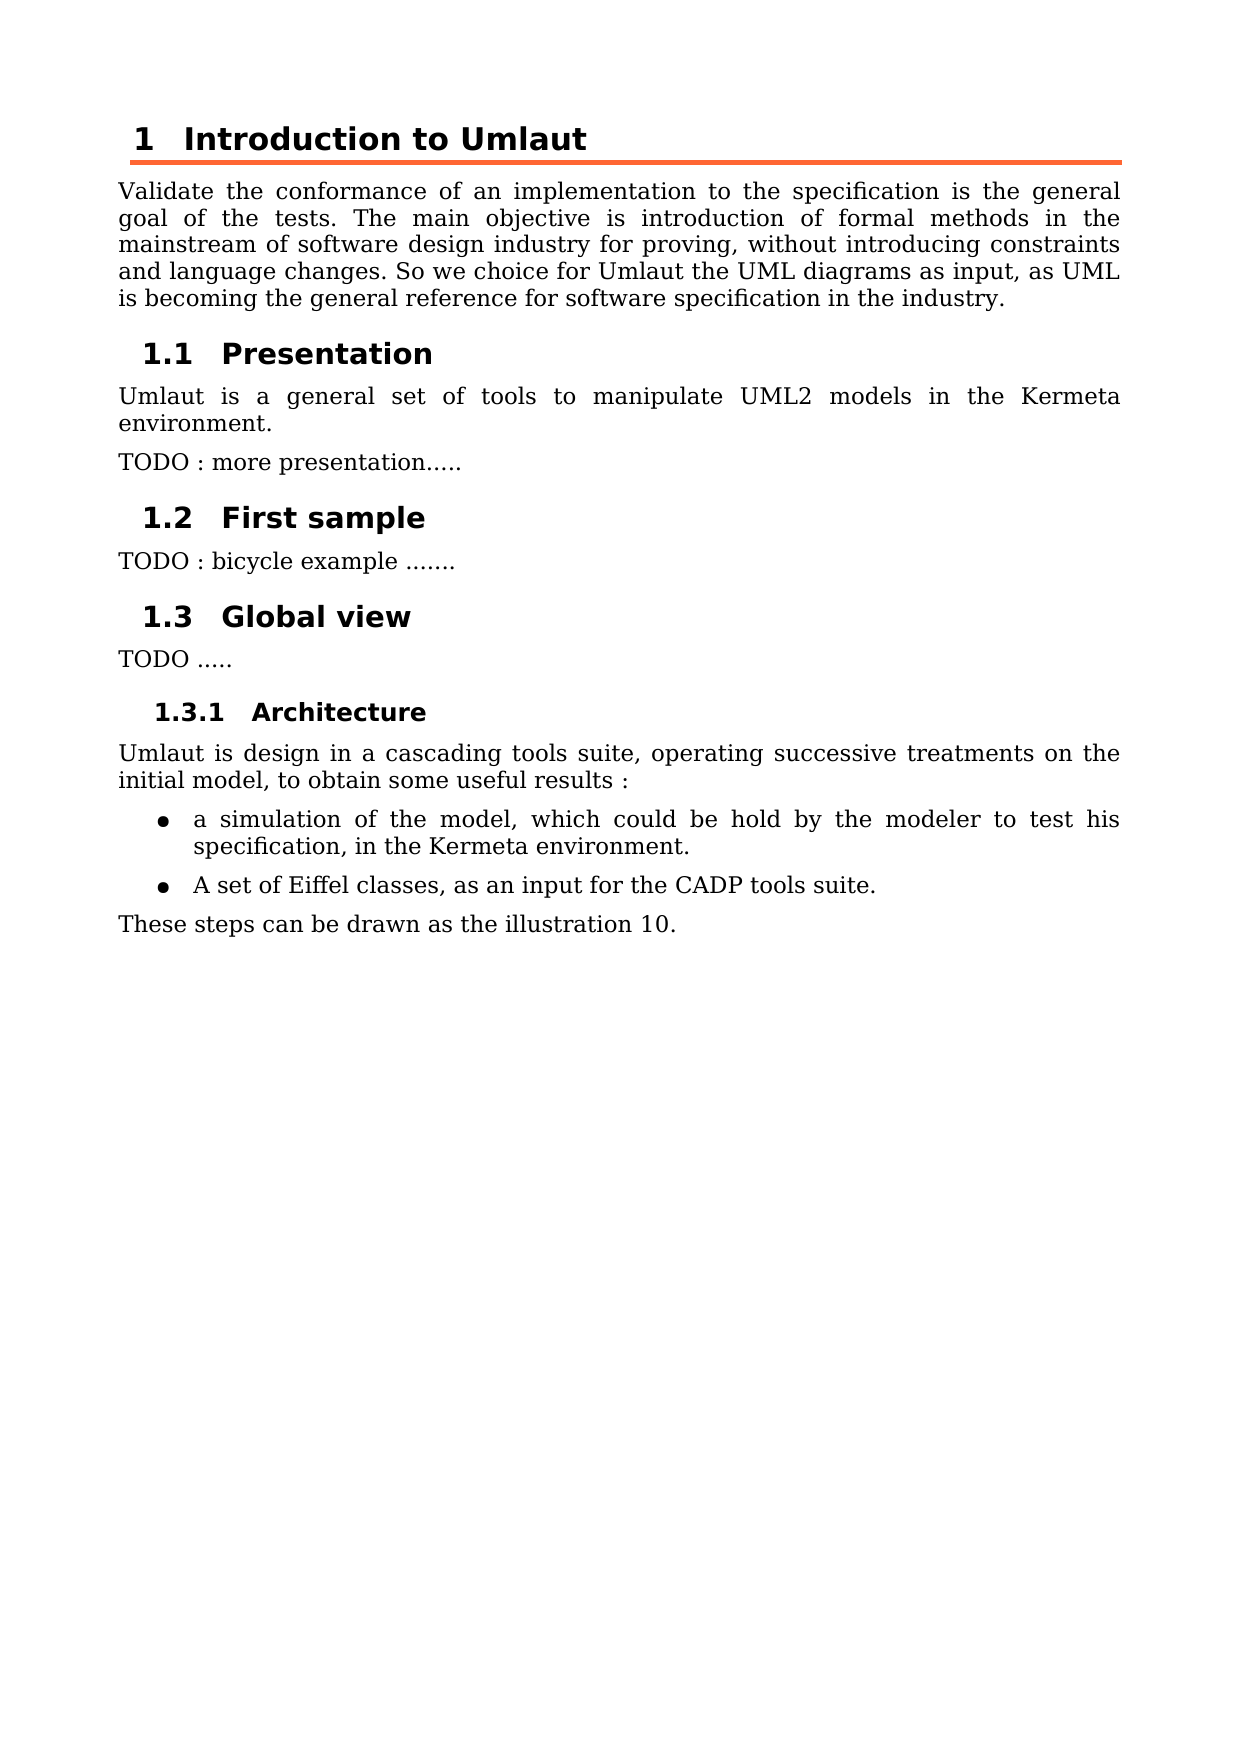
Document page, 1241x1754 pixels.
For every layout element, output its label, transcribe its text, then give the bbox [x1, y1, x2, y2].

text Validate the conformance of an implementation to the specification is the general goal of the tests. The main objective is introduction of formal methods in the mainstream of software design industry for proving, without introducing constraints and language changes. So we choice for Umlaut the UML diagrams as input, as UML is becoming the general reference for software specification in the industry. [118, 178, 1122, 312]
list A set of Eiffel classes, as an input for the CADP tools suite. [156, 872, 1122, 899]
subtitle Introduction to Umlaut [130, 118, 1122, 160]
subtitle First sample [142, 501, 1122, 536]
text TODO ..... [118, 647, 1122, 673]
text Umlaut is design in a cascading tools suite, operating successive treatments on the initial model, to obtain some useful results : [118, 740, 1122, 794]
text TODO : more presentation..... [118, 449, 1122, 476]
subtitle Presentation [142, 337, 1122, 371]
list a simulation of the model, which could be hold by the modeler to test his specification, in the Kermeta environment. [156, 806, 1122, 860]
text Umlaut is a general set of tools to manipulate UML2 models in the Kermeta environment. [118, 383, 1122, 437]
text These steps can be drawn as the illustration 10. [118, 912, 1122, 938]
subtitle Global view [142, 600, 1122, 634]
text TODO : bicycle example ....... [118, 548, 1122, 575]
subtitle Architecture [153, 698, 1122, 728]
